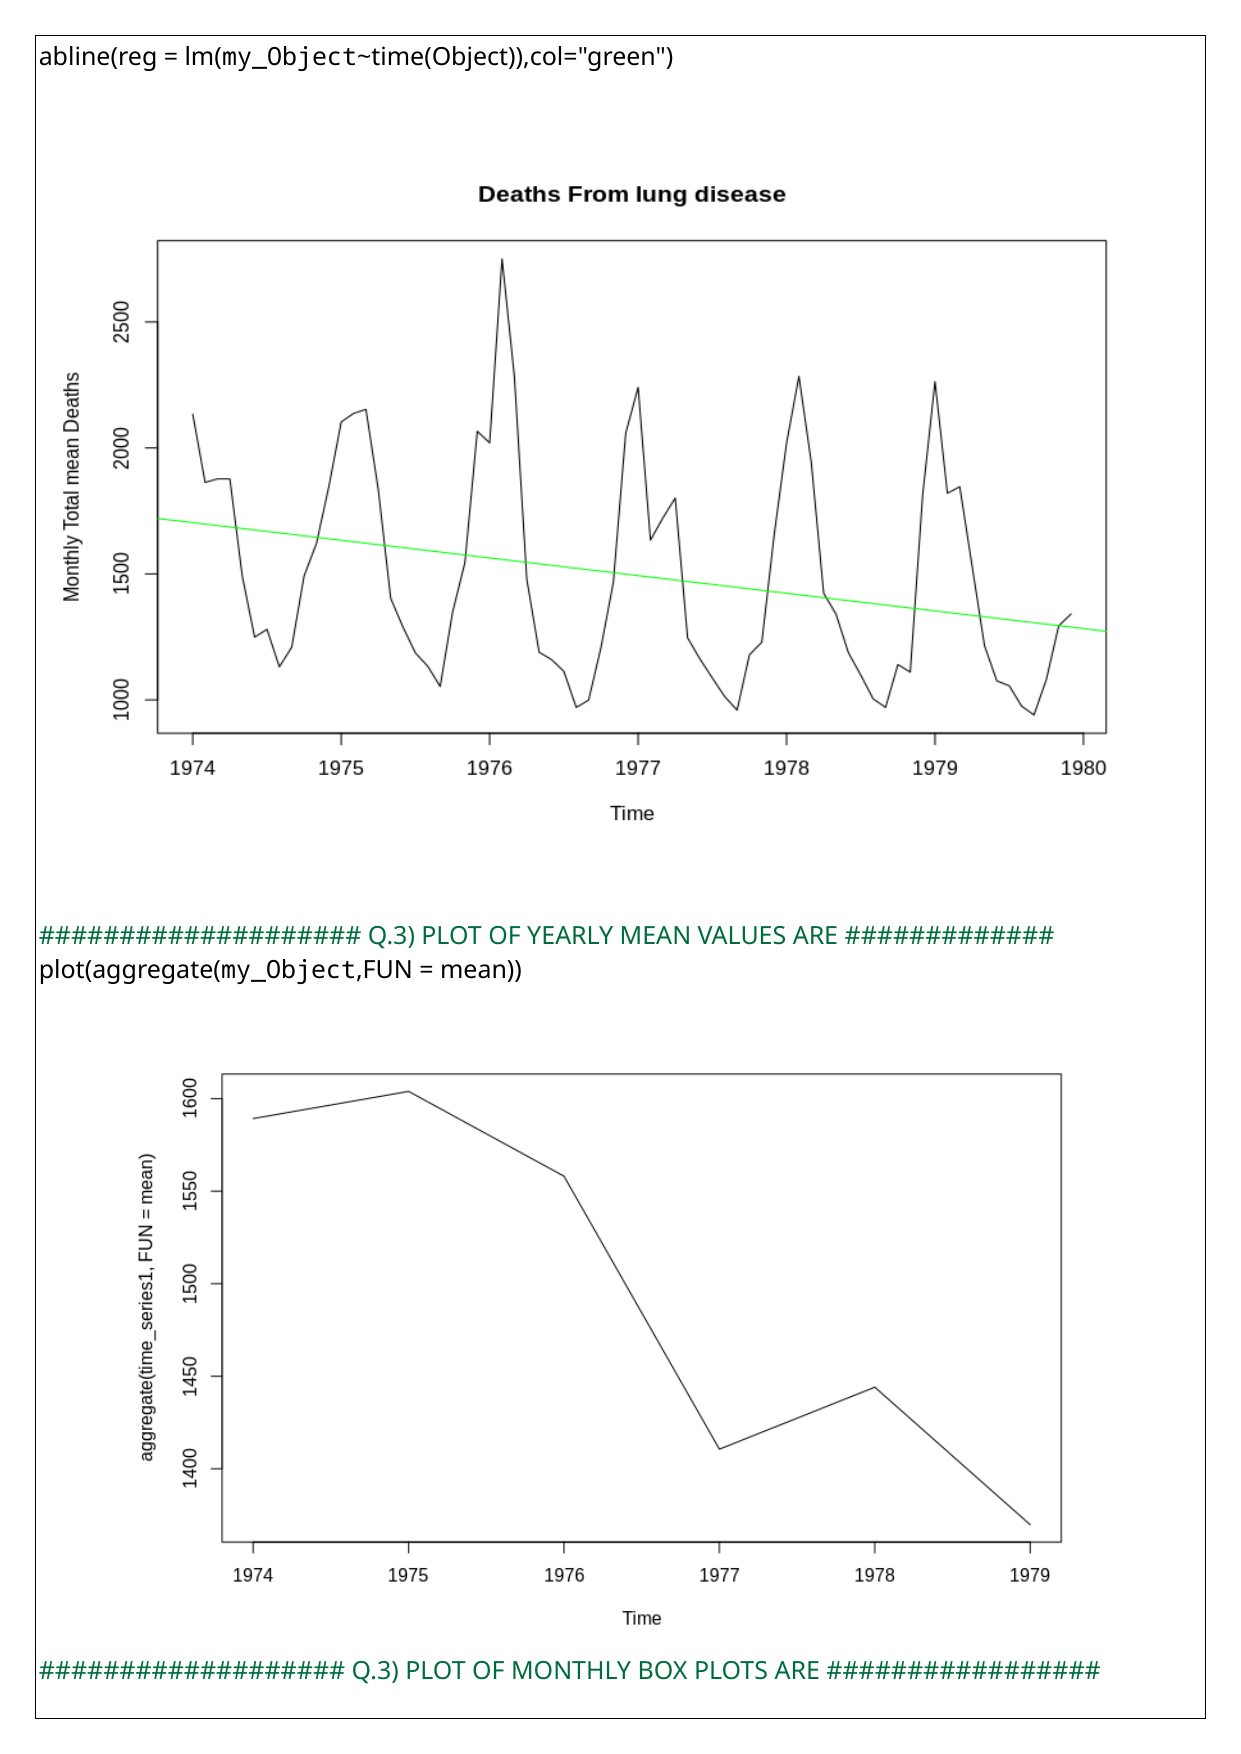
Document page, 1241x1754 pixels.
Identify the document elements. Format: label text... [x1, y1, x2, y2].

picture [133, 986, 1107, 1653]
text plot(aggregate(my_Object,FUN = mean)) [38, 952, 1202, 986]
text #################### Q.3) PLOT OF YEARLY MEAN VALUES ARE ############# [38, 918, 1202, 952]
text abline(reg = lm(my_Object~time(Object)),col="green") [38, 38, 1202, 72]
text ################### Q.3) PLOT OF MONTHLY BOX PLOTS ARE ################# [38, 1653, 1202, 1687]
picture [57, 147, 1158, 850]
